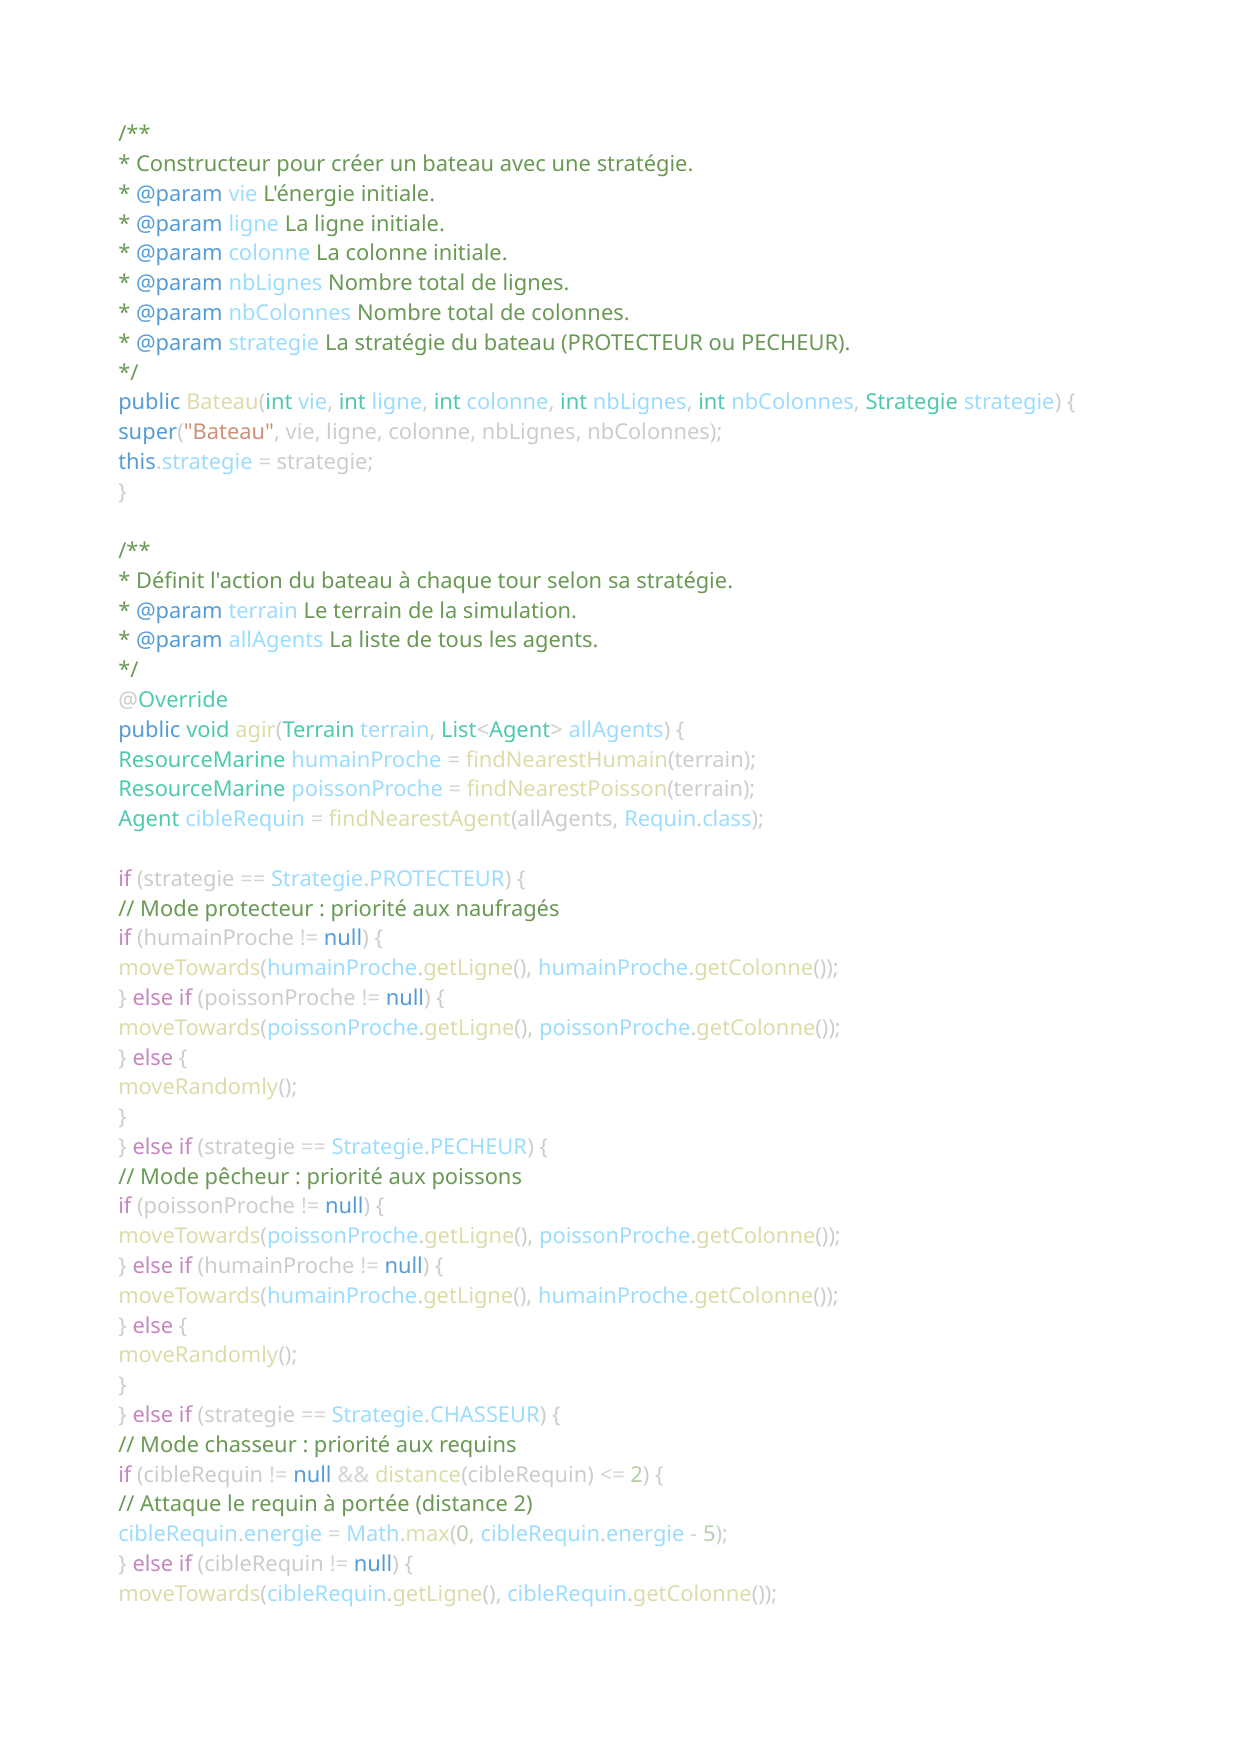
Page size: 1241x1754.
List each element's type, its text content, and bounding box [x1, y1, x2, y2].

text if (humainProche != null) { [118, 922, 1122, 952]
text moveTowards(humainProche.getLigne(), humainProche.getColonne()); [118, 1280, 1122, 1309]
text } else if (strategie == Strategie.CHASSEUR) { [118, 1399, 1122, 1429]
text } else { [118, 1309, 1122, 1339]
text * Définit l'action du bateau à chaque tour selon sa stratégie. [118, 565, 1122, 595]
text * @param ligne La ligne initiale. [118, 207, 1122, 237]
text // Mode pêcheur : priorité aux poissons [118, 1161, 1122, 1190]
text * @param terrain Le terrain de la simulation. [118, 595, 1122, 624]
text // Mode chasseur : priorité aux requins [118, 1429, 1122, 1458]
text } else { [118, 1041, 1122, 1071]
text } [118, 1101, 1122, 1131]
text } else if (poissonProche != null) { [118, 982, 1122, 1012]
text } [118, 1369, 1122, 1399]
text cibleRequin.energie = Math.max(0, cibleRequin.energie - 5); [118, 1518, 1122, 1548]
text * @param nbColonnes Nombre total de colonnes. [118, 297, 1122, 327]
text * Constructeur pour créer un bateau avec une stratégie. [118, 148, 1122, 178]
text moveTowards(poissonProche.getLigne(), poissonProche.getColonne()); [118, 1012, 1122, 1041]
text this.strategie = strategie; [118, 446, 1122, 476]
text */ [118, 654, 1122, 684]
text if (strategie == Strategie.PROTECTEUR) { [118, 863, 1122, 892]
text public void agir(Terrain terrain, List<Agent> allAgents) { [118, 714, 1122, 744]
text @Override [118, 684, 1122, 714]
text * @param vie L'énergie initiale. [118, 178, 1122, 207]
text * @param nbLignes Nombre total de lignes. [118, 267, 1122, 297]
text ResourceMarine poissonProche = findNearestPoisson(terrain); [118, 773, 1122, 803]
text moveTowards(cibleRequin.getLigne(), cibleRequin.getColonne()); [118, 1578, 1122, 1607]
text if (poissonProche != null) { [118, 1190, 1122, 1220]
text Agent cibleRequin = findNearestAgent(allAgents, Requin.class); [118, 803, 1122, 833]
text * @param strategie La stratégie du bateau (PROTECTEUR ou PECHEUR). [118, 327, 1122, 356]
text super("Bateau", vie, ligne, colonne, nbLignes, nbColonnes); [118, 416, 1122, 446]
text public Bateau(int vie, int ligne, int colonne, int nbLignes, int nbColonnes, Strategie strategie) { [118, 386, 1122, 416]
text /** [118, 535, 1122, 565]
text /** [118, 118, 1122, 148]
text * @param colonne La colonne initiale. [118, 237, 1122, 267]
text moveRandomly(); [118, 1071, 1122, 1101]
text if (cibleRequin != null && distance(cibleRequin) <= 2) { [118, 1458, 1122, 1488]
text * @param allAgents La liste de tous les agents. [118, 624, 1122, 654]
text } [118, 476, 1122, 505]
text // Attaque le requin à portée (distance 2) [118, 1488, 1122, 1518]
text moveTowards(humainProche.getLigne(), humainProche.getColonne()); [118, 952, 1122, 982]
text moveTowards(poissonProche.getLigne(), poissonProche.getColonne()); [118, 1220, 1122, 1250]
text */ [118, 356, 1122, 386]
text } else if (cibleRequin != null) { [118, 1548, 1122, 1578]
text } else if (strategie == Strategie.PECHEUR) { [118, 1131, 1122, 1161]
text ResourceMarine humainProche = findNearestHumain(terrain); [118, 744, 1122, 773]
text moveRandomly(); [118, 1339, 1122, 1369]
text // Mode protecteur : priorité aux naufragés [118, 892, 1122, 922]
text } else if (humainProche != null) { [118, 1250, 1122, 1280]
